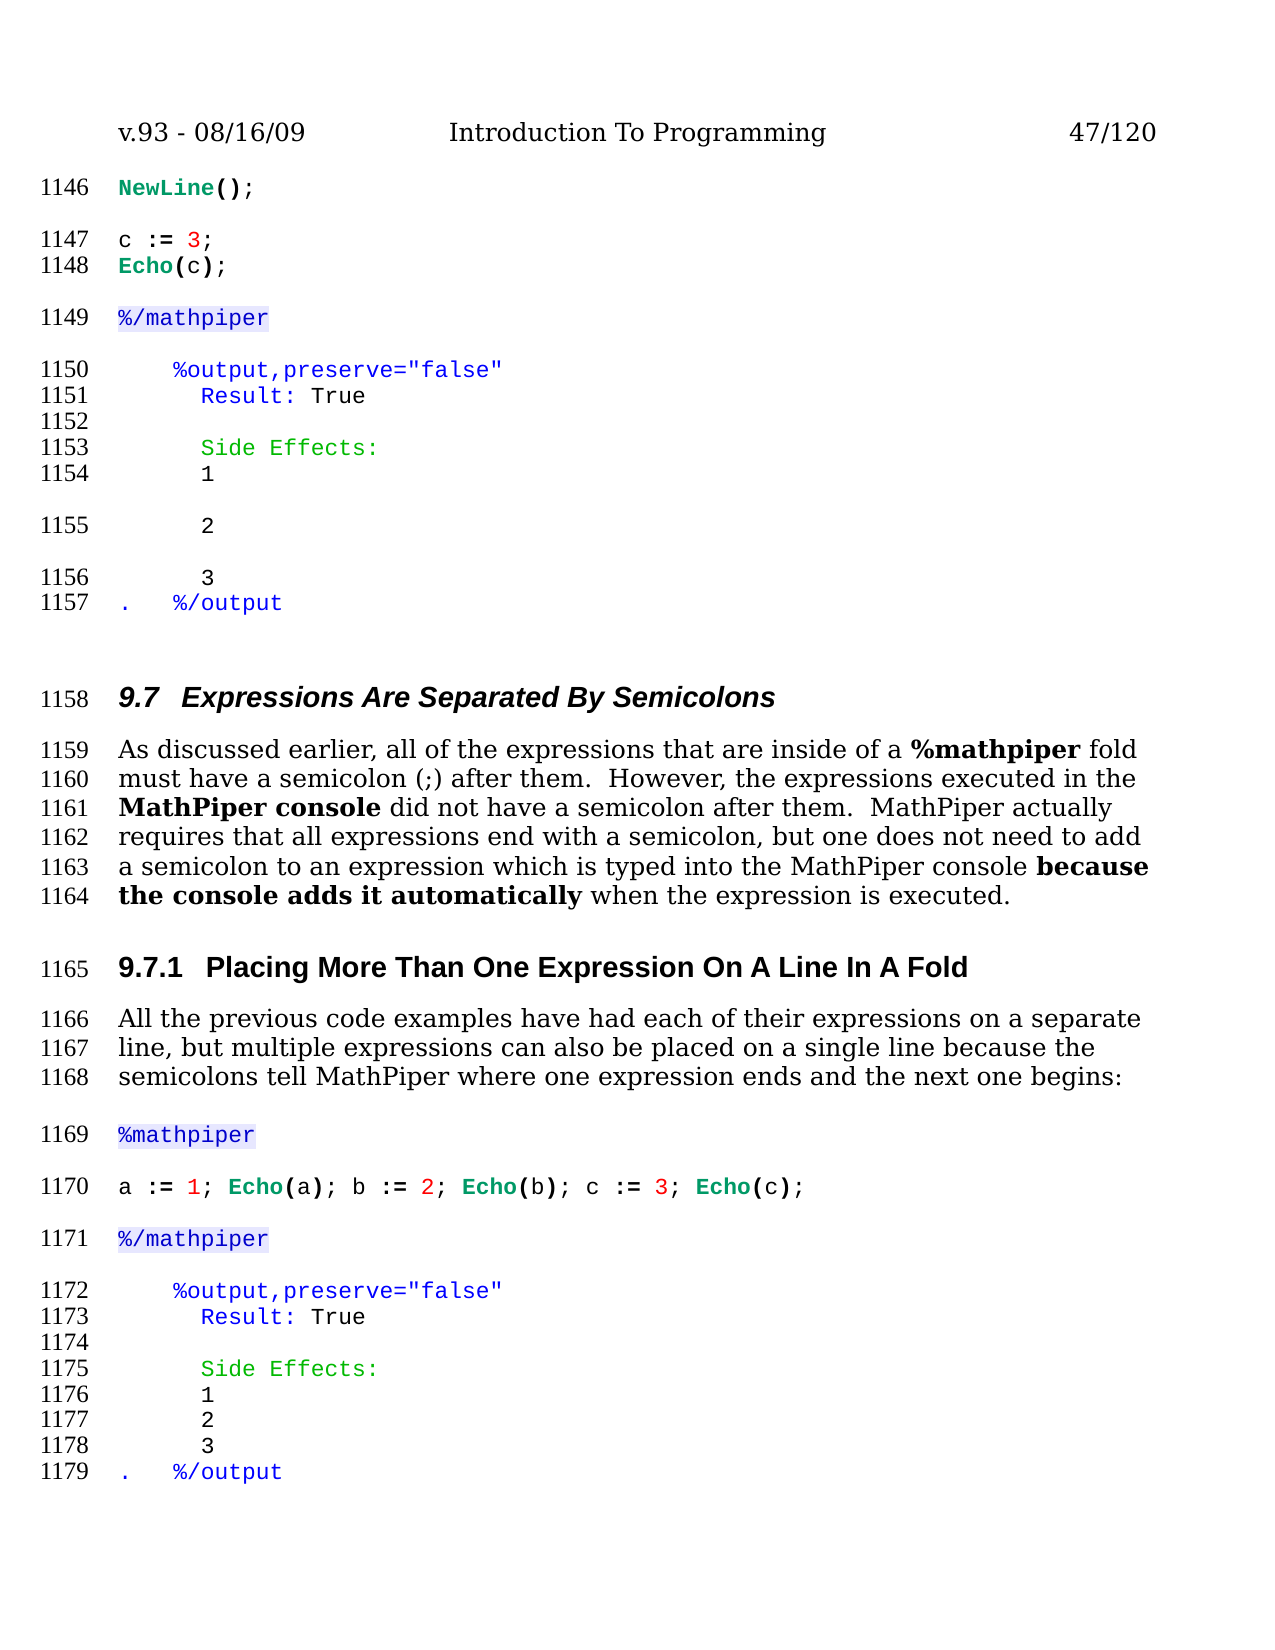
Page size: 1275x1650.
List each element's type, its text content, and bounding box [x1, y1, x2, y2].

text 2 [118, 514, 1157, 540]
text Side Effects: [118, 436, 1157, 462]
text Result: True [118, 1305, 1157, 1331]
text a := 1; Echo(a); b := 2; Echo(b); c := 3; Echo(c); [118, 1175, 1157, 1201]
text Echo(c); [118, 254, 1157, 281]
text 3 [118, 566, 1157, 592]
text %/mathpiper [118, 1227, 1157, 1253]
text c := 3; [118, 229, 1157, 254]
text %output,preserve="false" [118, 1279, 1157, 1305]
text As discussed earlier, all of the expressions that are inside of a %mathpiper fold must have a semicolon (;) after them. However, the expressions executed in the MathPiper console did not have a semicolon after them. MathPiper actually requires that all expressions end with a semicolon, but one does not need to add a semicolon to an expression which is typed into the MathPiper console because the console adds it automatically when the expression is executed. [118, 735, 1157, 911]
subtitle Placing More Than One Expression On A Line In A Fold [118, 949, 1157, 983]
text %mathpiper [118, 1123, 1157, 1149]
text 2 [118, 1409, 1157, 1435]
text 3 [118, 1435, 1157, 1461]
text 1 [118, 462, 1157, 488]
text 1 [118, 1383, 1157, 1409]
text All the previous code examples have had each of their expressions on a separate line, but multiple expressions can also be placed on a single line because the semicolons tell MathPiper where one expression ends and the next one begins: [118, 1004, 1157, 1092]
subtitle Expressions Are Separated By Semicolons [118, 680, 1157, 714]
text . %/output [118, 1461, 1157, 1487]
text %output,preserve="false" [118, 358, 1157, 384]
text NewLine(); [118, 177, 1157, 203]
text . %/output [118, 592, 1157, 618]
text Result: True [118, 384, 1157, 410]
text Side Effects: [118, 1357, 1157, 1383]
text %/mathpiper [118, 306, 1157, 332]
